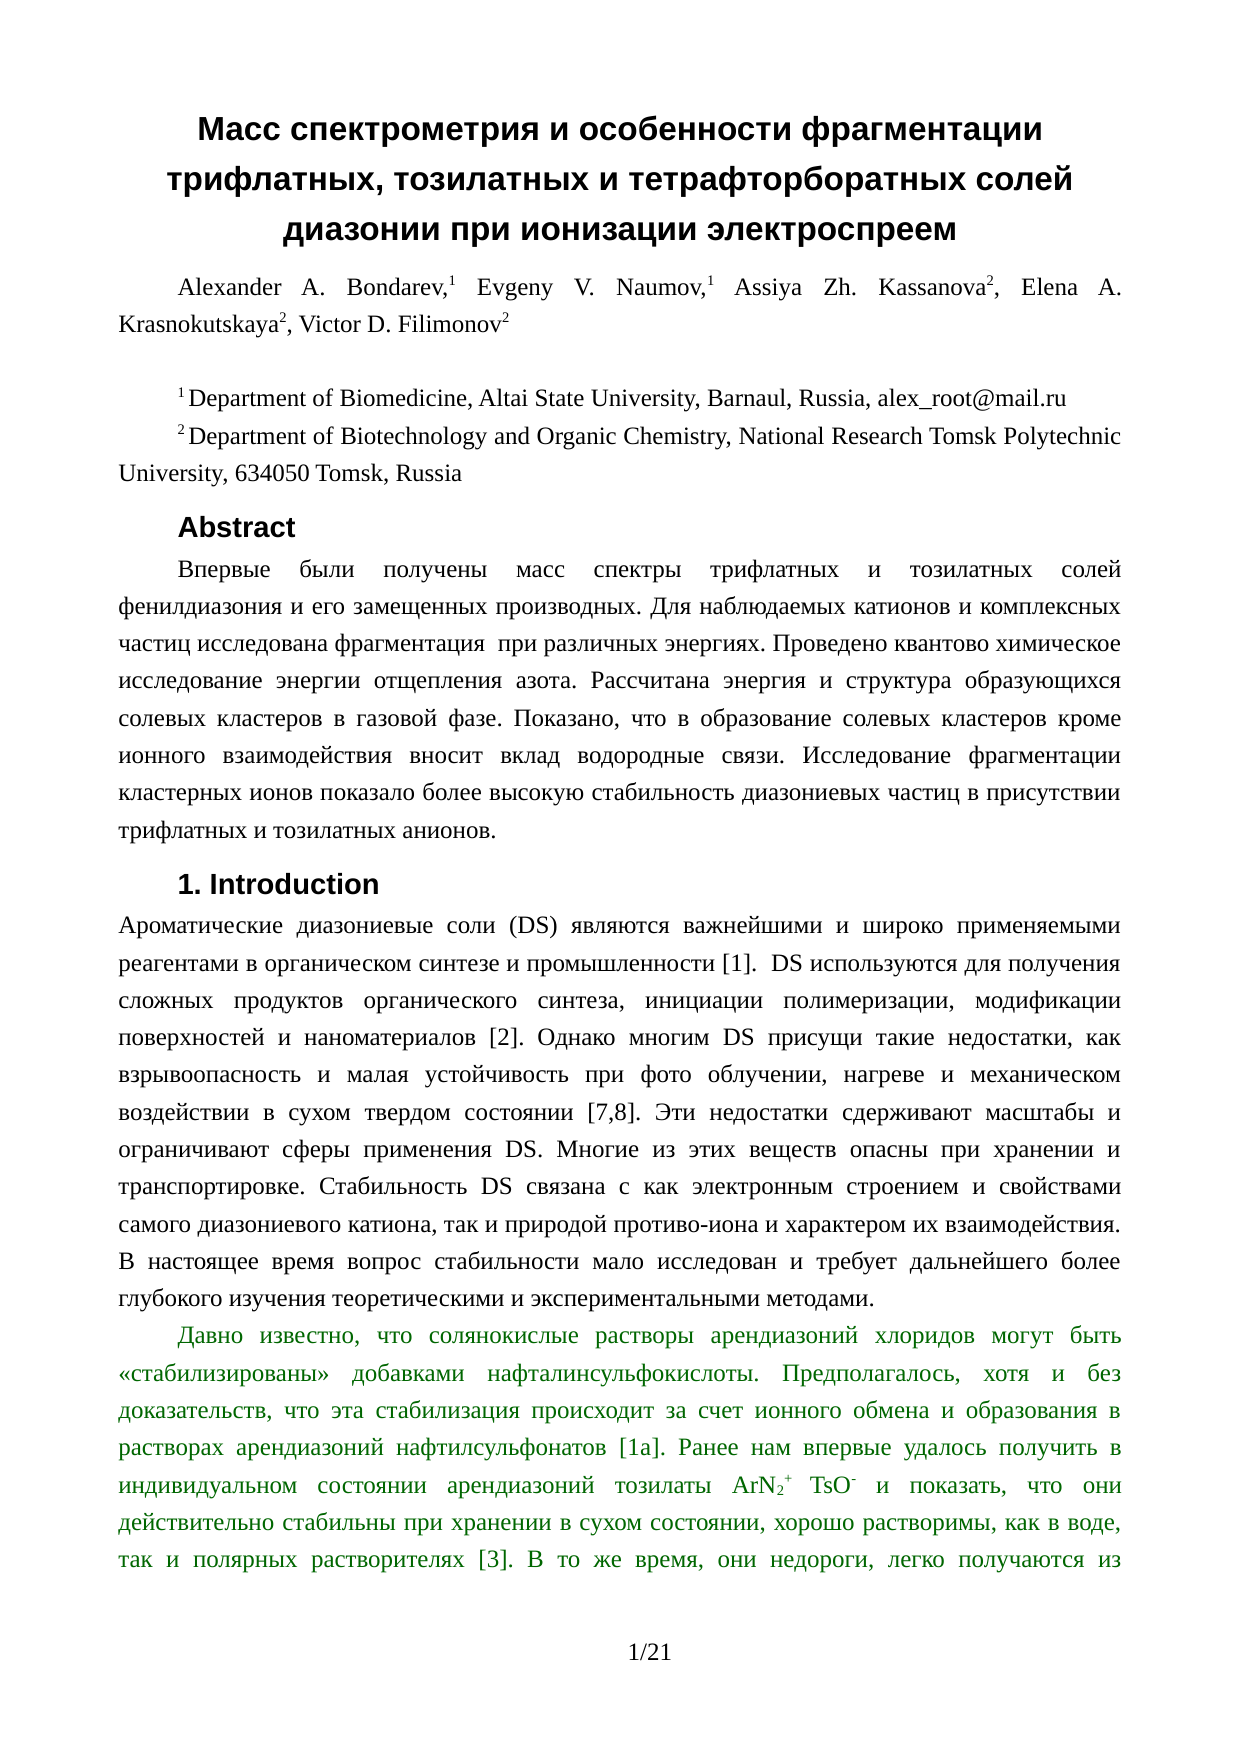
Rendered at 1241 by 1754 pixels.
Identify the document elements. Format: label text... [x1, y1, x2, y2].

subtitle Abstract [118, 510, 1122, 544]
list Впервые были получены масс спектры трифлатных и тозилатных солей фенилдиазония и его замещенных производных. Для наблюдаемых катионов и комплексных частиц исследована фрагментация при различных энергиях. Проведено квантово химическое исследование энергии отщепления азота. Рассчитана энергия и структура образующихся солевых кластеров в газовой фазе. Показано, что в образование солевых кластеров кроме ионного взаимодействия вносит вклад водородные связи. Исследование фрагментации кластерных ионов показало более высокую стабильность диазониевых частиц в присутствии трифлатных и тозилатных анионов. [118, 554, 1122, 843]
text 1 Department of Biomedicine, Altai State University, Barnaul, Russia, alex_root@mail.ru [118, 383, 1122, 412]
subtitle Масс спектрометрия и особенности фрагментации трифлатных, тозилатных и тетрафторборатных солей диазонии при ионизации электроспреем [118, 109, 1122, 248]
text 2 Department of Biotechnology and Organic Chemistry, National Research Tomsk Polytechnic University, 634050 Tomsk, Russia [118, 421, 1122, 487]
list Ароматические диазониевые соли (DS) являются важнейшими и широко применяемыми реагентами в органическом синтезе и промышленности [1]. DS используются для получения сложных продуктов органического синтеза, инициации полимеризации, модификации поверхностей и наноматериалов [2]. Однако многим DS присущи такие недостатки, как взрывоопасность и малая устойчивость при фото облучении, нагреве и механическом воздействии в сухом твердом состоянии [7,8]. Эти недостатки сдерживают масштабы и ограничивают сферы применения DS. Многие из этих веществ опасны при хранении и транспортировке. Стабильность DS связана с как электронным строением и свойствами самого диазониевого катиона, так и природой противо-иона и характером их взаимодействия. В настоящее время вопрос стабильности мало исследован и требует дальнейшего более глубокого изучения теоретическими и экспериментальными методами. [118, 910, 1122, 1312]
subtitle 1. Introduction [118, 867, 1122, 900]
text Alexander A. Bondarev,1 Evgeny V. Naumov,1 Assiya Zh. Kassanova2, Elena A. Krasnokutskaya2, Victor D. Filimonov2 [118, 272, 1122, 338]
list Давно известно, что солянокислые растворы арендиазоний хлоридов могут быть «стабилизированы» добавками нафталинсульфокислоты. Предполагалось, хотя и без доказательств, что эта стабилизация происходит за счет ионного обмена и образования в растворах арендиазоний нафтилсульфонатов [1a]. Ранее нам впервые удалось получить в индивидуальном состоянии арендиазоний тозилаты ArN2+ TsO- и показать, что они действительно стабильны при хранении в сухом состоянии, хорошо растворимы, как в воде, так и полярных растворителях [3]. В то же время, они недороги, легко получаются из [118, 1321, 1122, 1573]
